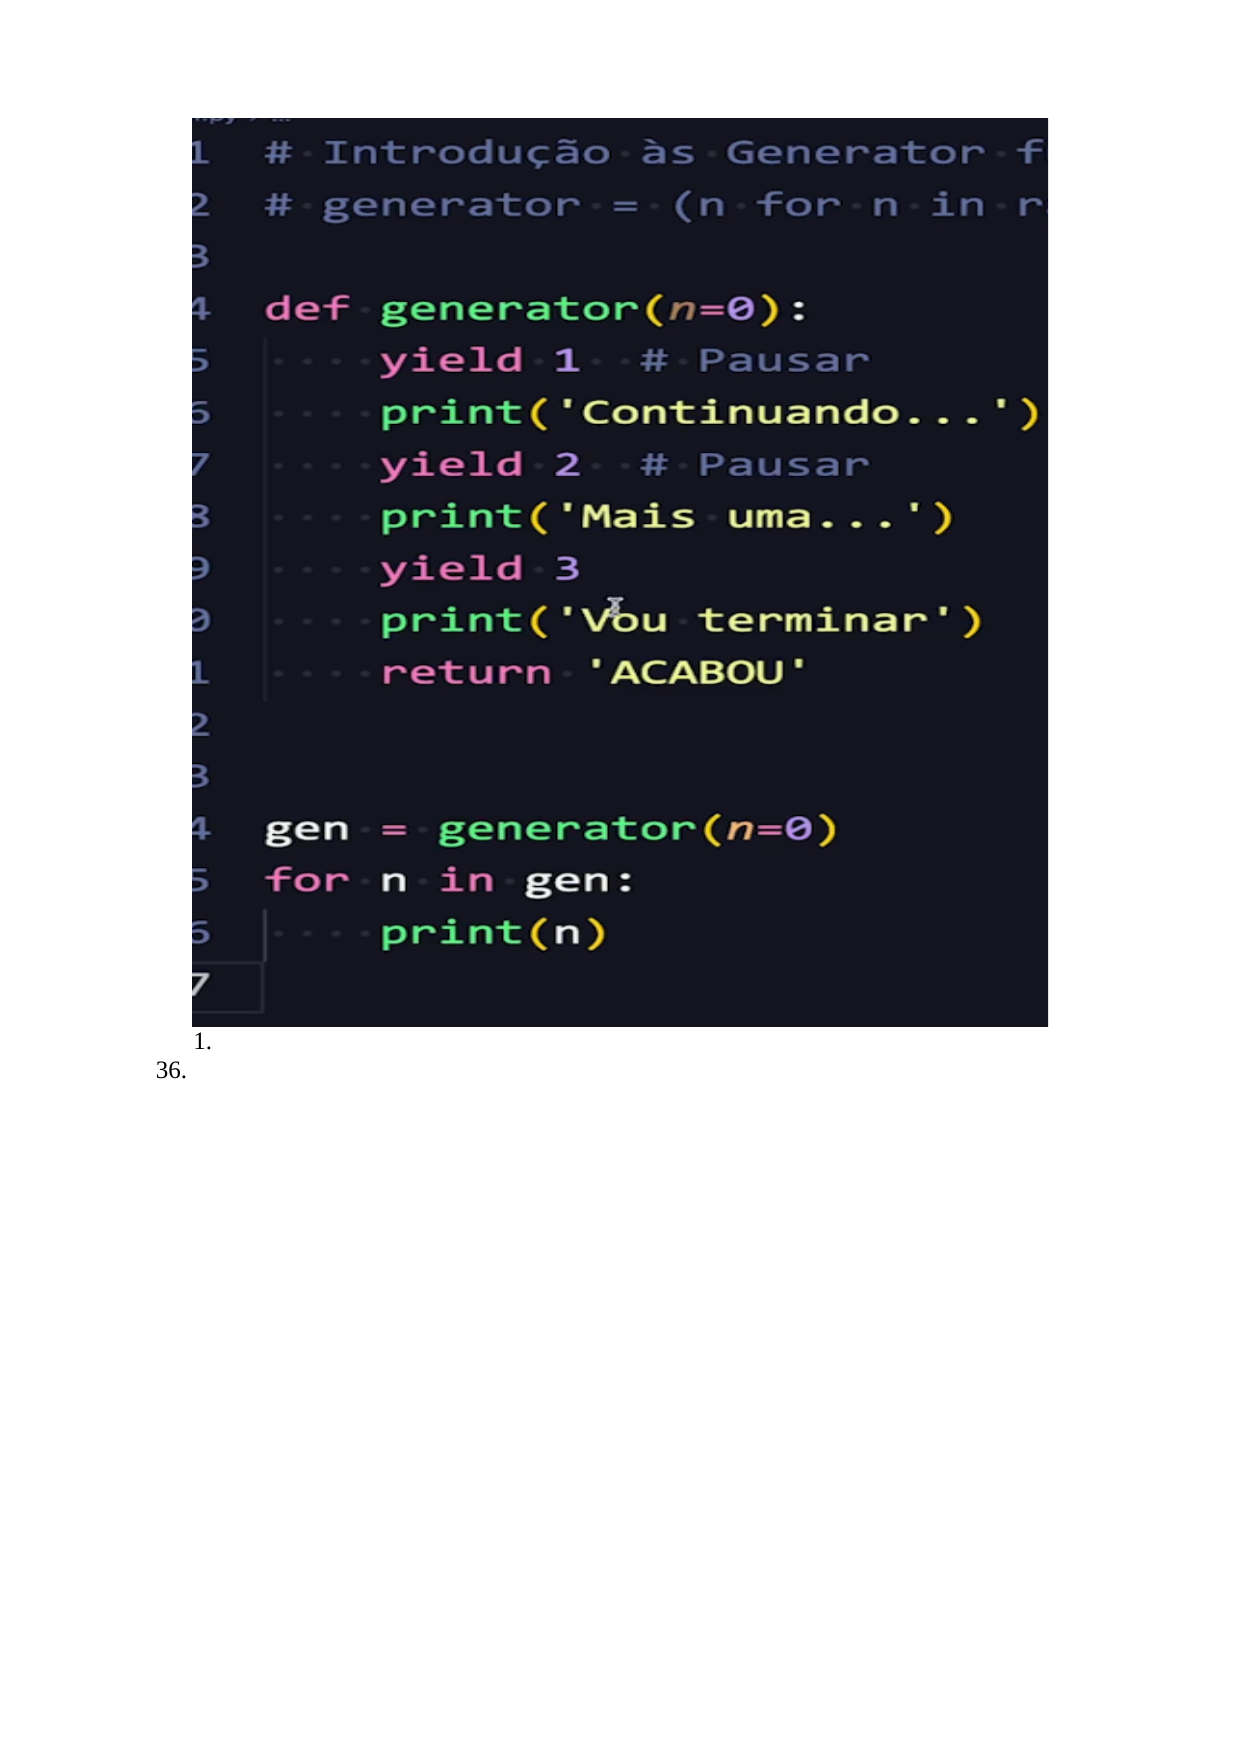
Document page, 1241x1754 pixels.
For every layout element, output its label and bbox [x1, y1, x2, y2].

picture [192, 118, 1049, 1027]
